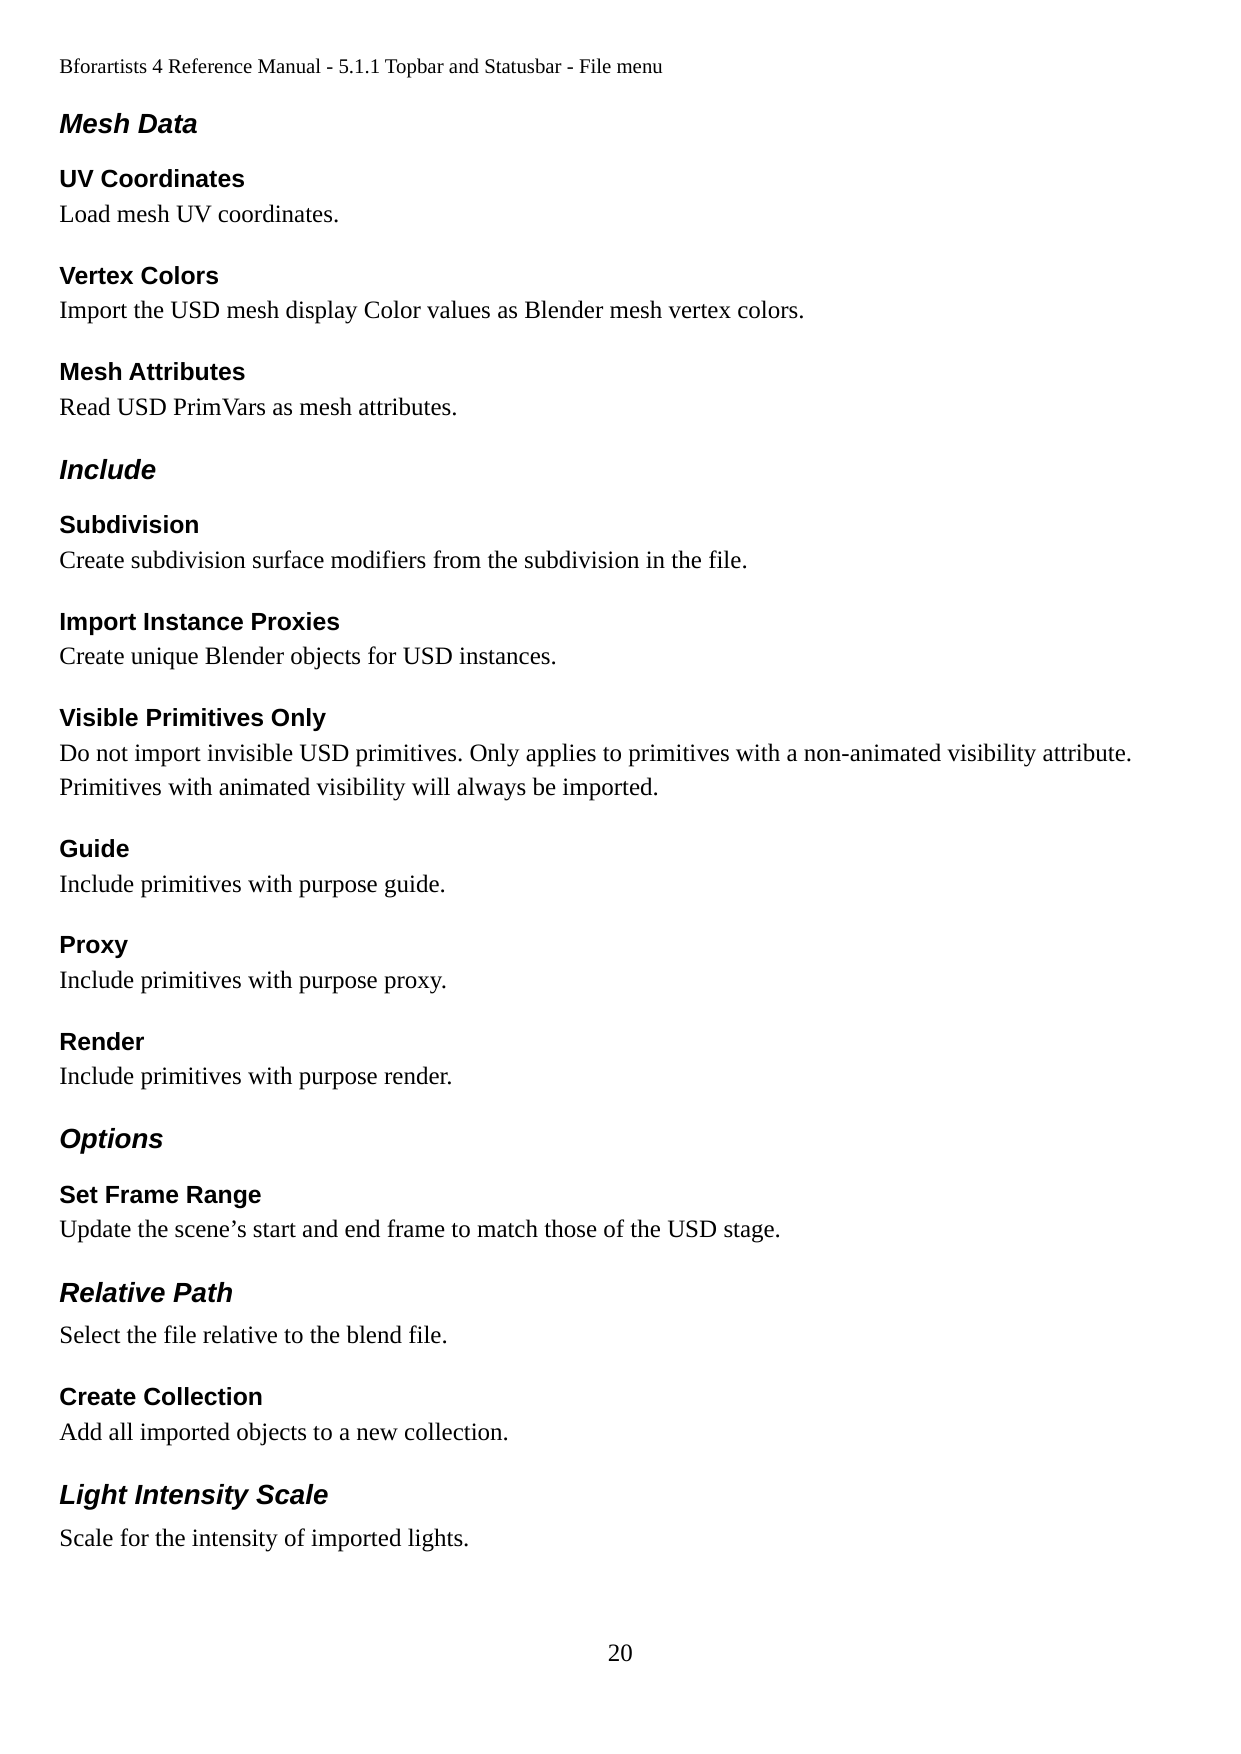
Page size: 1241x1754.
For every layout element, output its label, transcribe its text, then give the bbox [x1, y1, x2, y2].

text Include primitives with purpose render. [59, 1061, 1181, 1090]
subtitle Mesh Attributes [59, 357, 1181, 386]
text Read USD PrimVars as mesh attributes. [59, 392, 1181, 421]
subtitle Set Frame Range [59, 1180, 1181, 1208]
text Create unique Blender objects for USD instances. [59, 641, 1181, 670]
text Import the USD mesh display Color values as Blender mesh vertex colors. [59, 296, 1181, 324]
text Create subdivision surface modifiers from the subdivision in the file. [59, 545, 1181, 574]
text Do not import invisible USD primitives. Only applies to primitives with a non-animated visibility attribute. Primitives with animated visibility will always be imported. [59, 738, 1181, 801]
text Include primitives with purpose proxy. [59, 965, 1181, 994]
subtitle Visible Primitives Only [59, 703, 1181, 732]
subtitle Create Collection [59, 1382, 1181, 1411]
text Add all imported objects to a new collection. [59, 1417, 1181, 1446]
subtitle Vertex Colors [59, 261, 1181, 289]
subtitle Guide [59, 834, 1181, 862]
subtitle Relative Path [59, 1276, 1181, 1308]
subtitle Include [59, 453, 1181, 485]
subtitle Render [59, 1027, 1181, 1055]
text Update the scene’s start and end frame to match those of the USD stage. [59, 1214, 1181, 1243]
subtitle UV Coordinates [59, 164, 1181, 193]
subtitle Subdivision [59, 510, 1181, 539]
text Select the file relative to the blend file. [59, 1321, 1181, 1349]
subtitle Options [59, 1123, 1181, 1155]
subtitle Mesh Data [59, 107, 1181, 139]
subtitle Import Instance Proxies [59, 607, 1181, 635]
subtitle Light Intensity Scale [59, 1478, 1181, 1510]
subtitle Proxy [59, 930, 1181, 959]
text Scale for the intensity of imported lights. [59, 1523, 1181, 1552]
text Include primitives with purpose guide. [59, 869, 1181, 897]
text Load mesh UV coordinates. [59, 199, 1181, 228]
